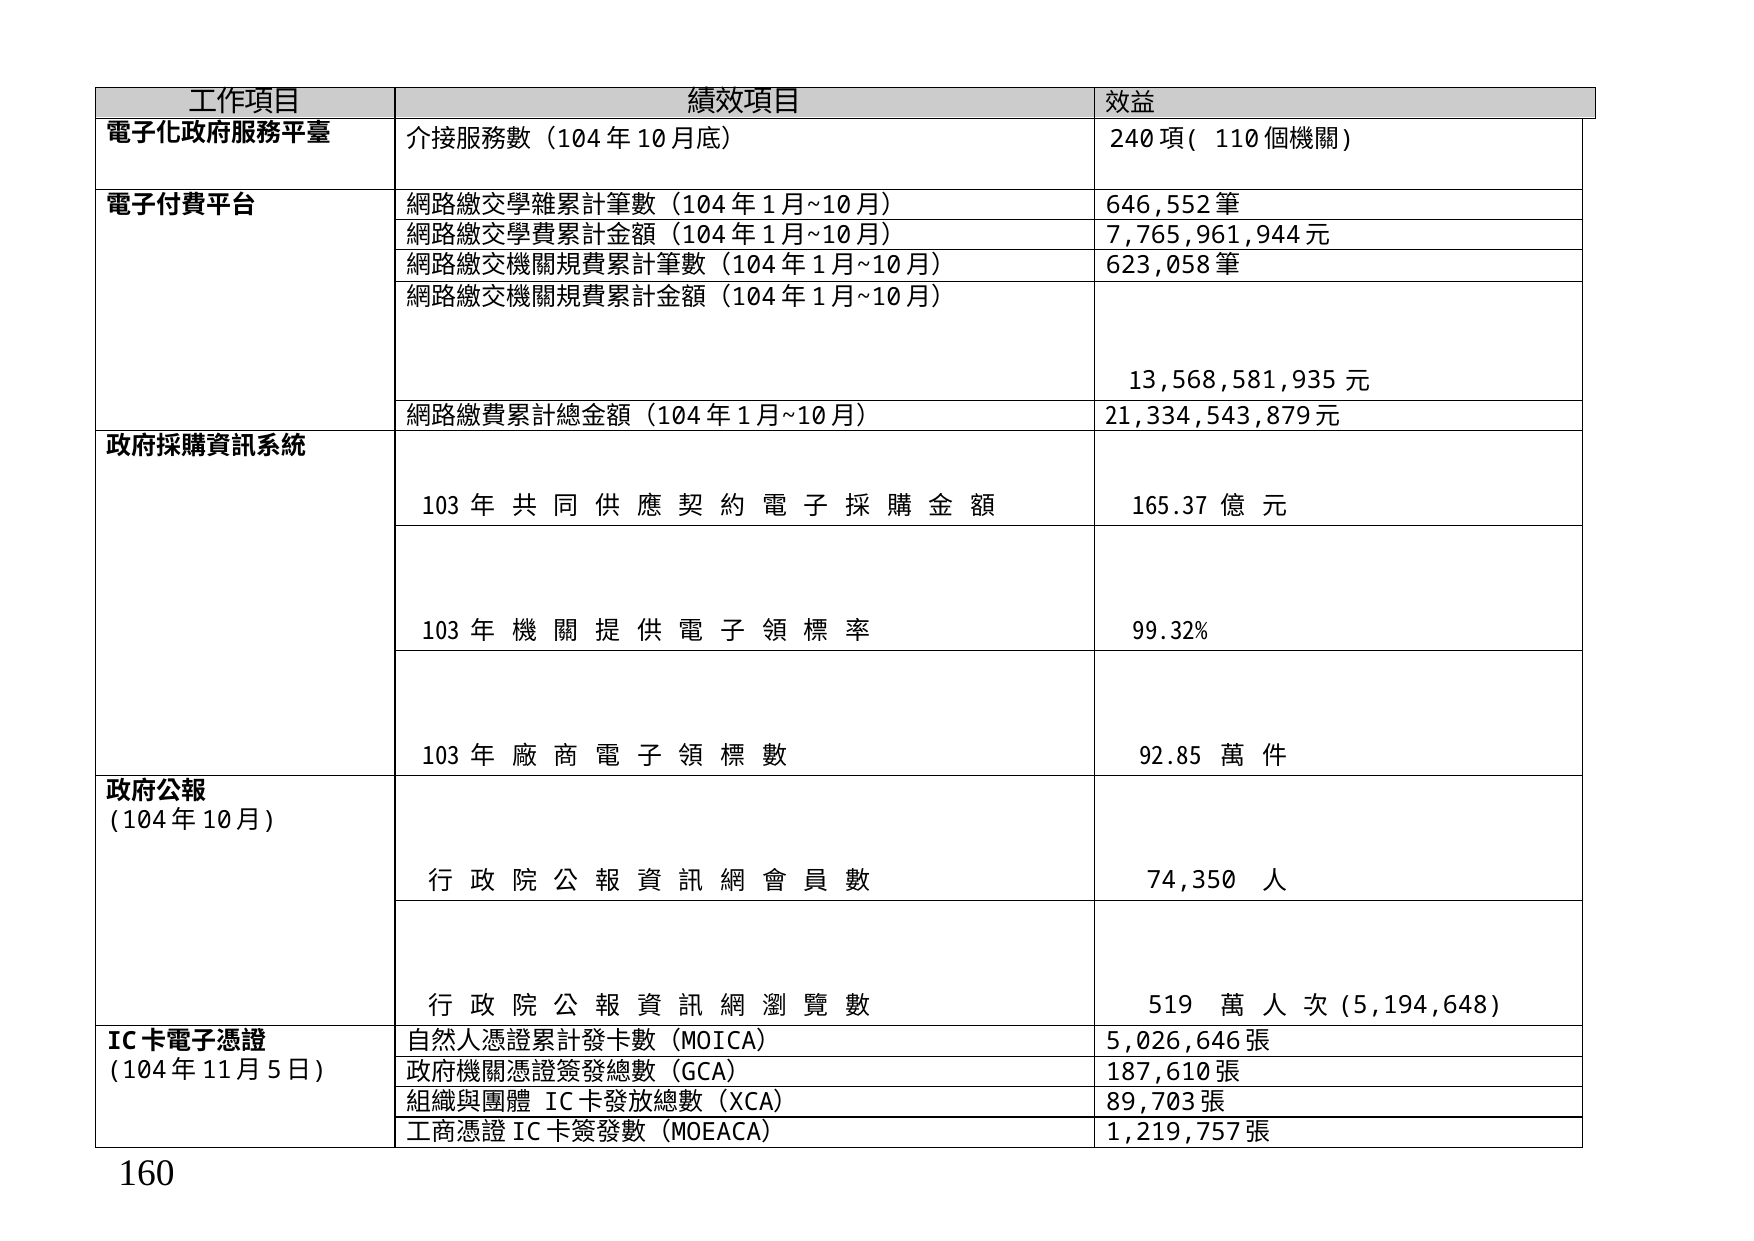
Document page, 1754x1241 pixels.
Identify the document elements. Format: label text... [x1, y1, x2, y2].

table_cell 行政院公報資訊網會員數 [396, 776, 1094, 900]
table_header 工作項目 [96, 88, 394, 117]
table_cell [1583, 249, 1595, 281]
table_cell 13,568,581,935元 [1095, 282, 1582, 400]
table_header 效益 [1095, 88, 1595, 117]
table_cell 網路繳費累計總金額（104年1月~10月） [396, 401, 1094, 430]
table_cell 網路繳交機關規費累計筆數（104年1月~10月） [396, 250, 1094, 281]
table_cell [1583, 525, 1595, 650]
table_cell 7,765,961,944元 [1095, 220, 1582, 249]
table_cell 21,334,543,879元 [1095, 401, 1582, 430]
table_cell [1583, 1056, 1595, 1086]
table_cell [1583, 219, 1595, 249]
table_cell [1583, 281, 1595, 400]
table_cell 1,219,757張 [1095, 1118, 1582, 1147]
table_cell 187,610張 [1095, 1057, 1582, 1086]
table_cell 網路繳交學雜累計筆數（104年1月~10月） [396, 190, 1094, 219]
table_cell 623,058筆 [1095, 250, 1582, 281]
table_cell 89,703張 [1095, 1087, 1582, 1116]
table_cell 5,026,646張 [1095, 1026, 1582, 1056]
table_cell [1583, 650, 1595, 775]
table_cell [1583, 400, 1595, 430]
table_cell [1583, 900, 1595, 1025]
table_cell 電子付費平台 [96, 190, 394, 430]
table_cell 網路繳交機關規費累計金額（104年1月~10月） [396, 282, 1094, 400]
table_cell 240項( 110個機關) [1095, 119, 1582, 189]
table_cell 政府公報 (104年10月) [96, 776, 394, 1025]
table_cell 介接服務數（104年10月底） [396, 119, 1094, 189]
table_cell 組織與團體 IC卡發放總數（XCA） [396, 1087, 1094, 1116]
table_cell 電子化政府服務平臺 [96, 119, 394, 189]
table_cell 工商憑證IC卡簽發數（MOEACA） [396, 1118, 1094, 1147]
table_cell [1583, 189, 1595, 219]
table_cell 自然人憑證累計發卡數（MOICA） [396, 1026, 1094, 1056]
table_cell [1583, 1116, 1595, 1147]
table_cell 519萬人次(5,194,648) [1095, 901, 1582, 1025]
table_cell 74,350人 [1095, 776, 1582, 900]
table_cell 99.32% [1095, 526, 1582, 650]
table_cell 103年共同供應契約電子採購金額 [396, 431, 1094, 525]
table_cell [1583, 1025, 1595, 1056]
table_header 績效項目 [396, 88, 1094, 117]
table_cell 行政院公報資訊網瀏覽數 [396, 901, 1094, 1025]
table_cell [1583, 430, 1595, 525]
table_cell 646,552筆 [1095, 190, 1582, 219]
table_cell 政府機關憑證簽發總數（GCA） [396, 1057, 1094, 1086]
table_cell 103年機關提供電子領標率 [396, 526, 1094, 650]
table_cell 165.37億元 [1095, 431, 1582, 525]
table_cell [1583, 775, 1595, 900]
table_cell 政府採購資訊系統 [96, 431, 394, 775]
table_cell [1583, 119, 1595, 189]
table_cell 103年廠商電子領標數 [396, 651, 1094, 775]
table_cell 網路繳交學費累計金額（104年1月~10月） [396, 220, 1094, 249]
table_cell IC卡電子憑證 (104年11月5日) [96, 1026, 394, 1147]
table_cell [1583, 1086, 1595, 1116]
table_cell 92.85萬件 [1095, 651, 1582, 775]
